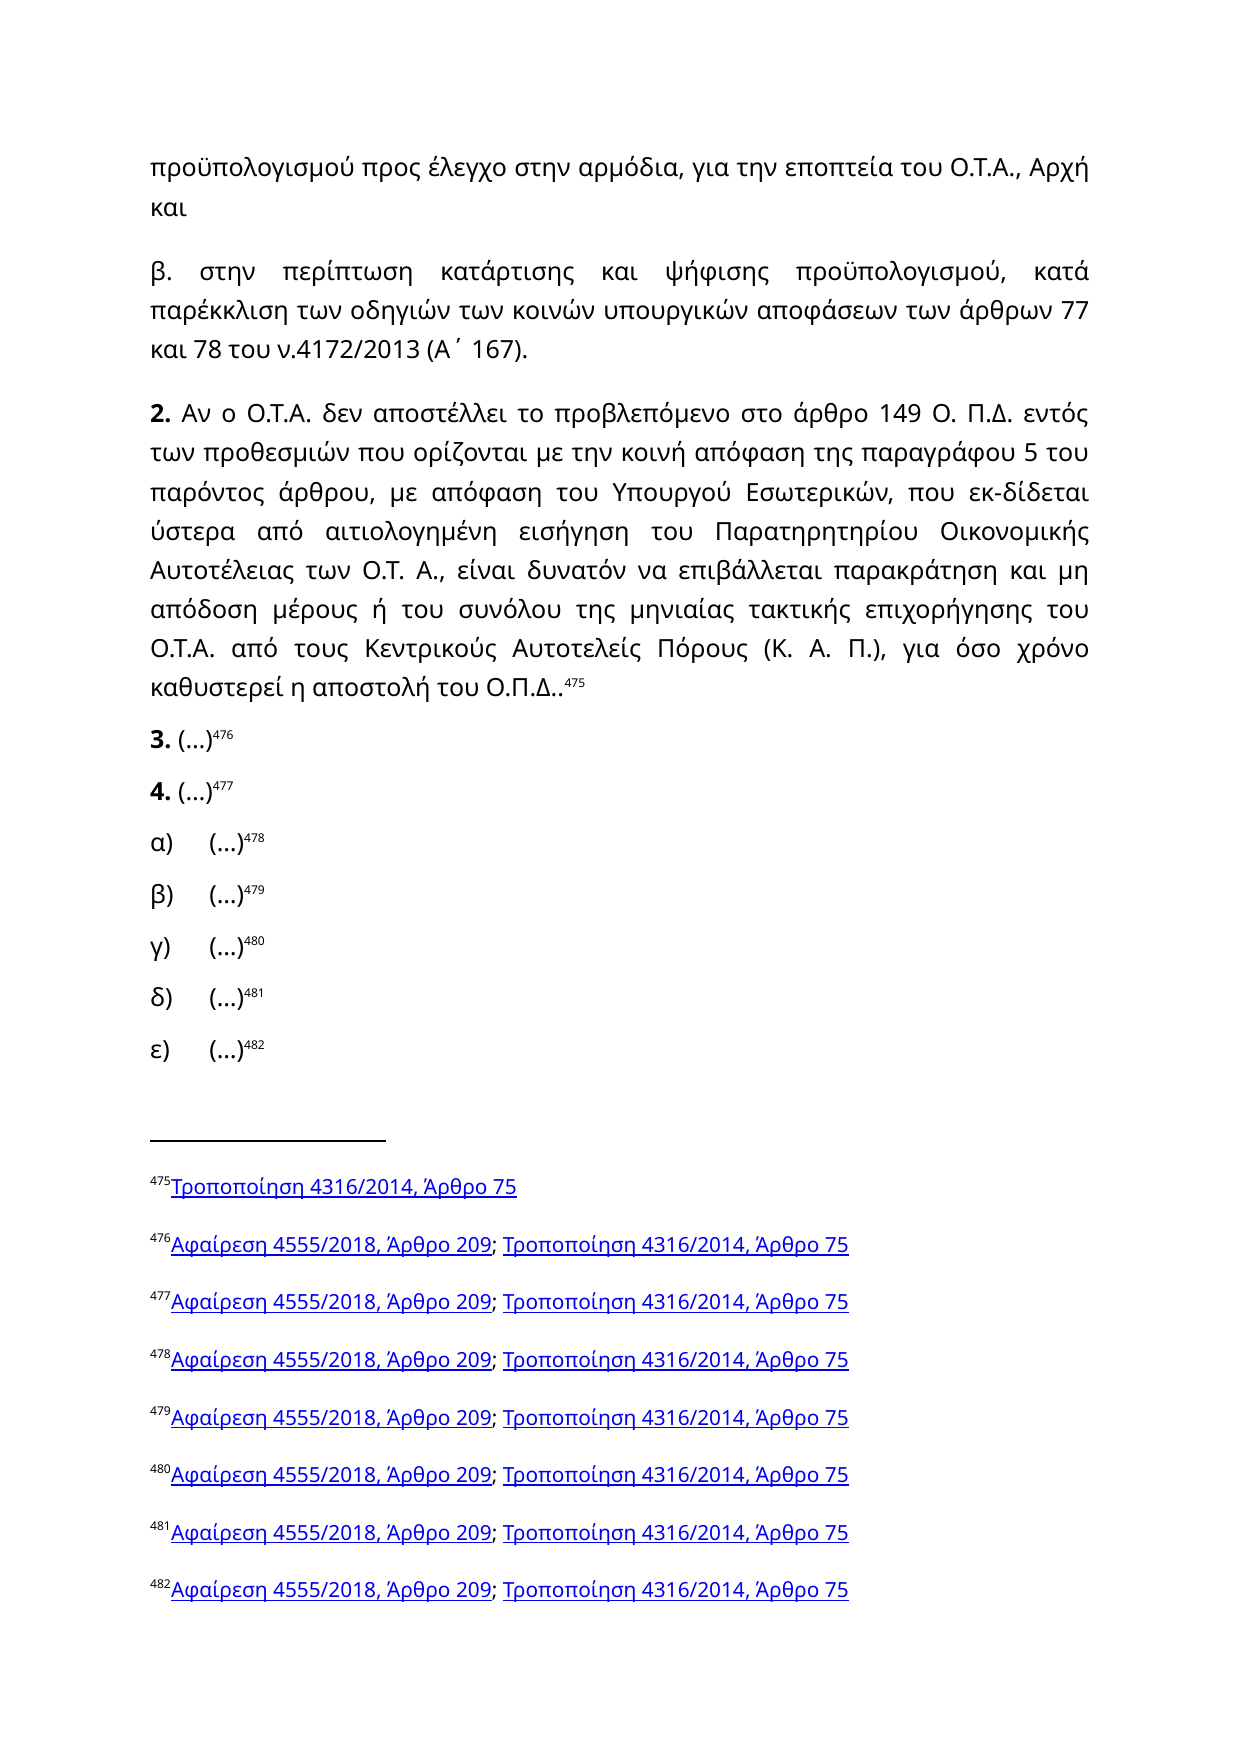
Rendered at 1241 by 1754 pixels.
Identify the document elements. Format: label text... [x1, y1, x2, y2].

list δ) (…) [150, 980, 1090, 1014]
list γ) (…) [150, 928, 1090, 962]
text Αφαίρεση 4555/2018, Άρθρο 209; Τροποποίηση 4316/2014, Άρθρο 75 [150, 1287, 1090, 1316]
text Αφαίρεση 4555/2018, Άρθρο 209; Τροποποίηση 4316/2014, Άρθρο 75 [150, 1230, 1090, 1258]
text β. στην περίπτωση κατάρτισης και ψήφισης προϋπολογισμού, κατά παρέκκλιση των οδηγιών των κοινών υπουργικών αποφάσεων των άρθρων 77 και 78 του ν.4172/2013 (Α΄ 167). [150, 253, 1090, 366]
text 4. (…) [150, 773, 1090, 807]
text Τροποποίηση 4316/2014, Άρθρο 75 [150, 1172, 1090, 1201]
list β) (…) [150, 877, 1090, 911]
text Αφαίρεση 4555/2018, Άρθρο 209; Τροποποίηση 4316/2014, Άρθρο 75 [150, 1345, 1090, 1373]
text προϋπολογισμού προς έλεγχο στην αρμόδια, για την εποπτεία του Ο.Τ.Α., Αρχή και [150, 150, 1090, 223]
text Αφαίρεση 4555/2018, Άρθρο 209; Τροποποίηση 4316/2014, Άρθρο 75 [150, 1460, 1090, 1489]
list α) (…) [150, 825, 1090, 859]
text 2. Αν ο Ο.Τ.Α. δεν αποστέλλει το προβλεπόμενο στο άρθρο 149 Ο. Π.Δ. εντός των προθεσμιών που ορίζονται με την κοινή απόφαση της παραγράφου 5 του παρόντος άρθρου, με απόφαση του Υπουργού Εσωτερικών, που εκ-δίδεται ύστερα από αιτιολογημένη εισήγηση του Παρατηρητηρίου Οικονομικής Αυτοτέλειας των Ο.Τ. Α., είναι δυνατόν να επιβάλλεται παρακράτηση και μη απόδοση μέρους ή του συνόλου της μηνιαίας τακτικής επιχορήγησης του Ο.Τ.Α. από τους Κεντρικούς Αυτοτελείς Πόρους (Κ. Α. Π.), για όσο χρόνο καθυστερεί η αποστολή του Ο.Π.Δ.. [150, 396, 1090, 704]
text Αφαίρεση 4555/2018, Άρθρο 209; Τροποποίηση 4316/2014, Άρθρο 75 [150, 1518, 1090, 1546]
text Αφαίρεση 4555/2018, Άρθρο 209; Τροποποίηση 4316/2014, Άρθρο 75 [150, 1403, 1090, 1431]
text 3. (…) [150, 722, 1090, 756]
text Αφαίρεση 4555/2018, Άρθρο 209; Τροποποίηση 4316/2014, Άρθρο 75 [150, 1576, 1090, 1604]
list ε) (…) [150, 1032, 1090, 1066]
